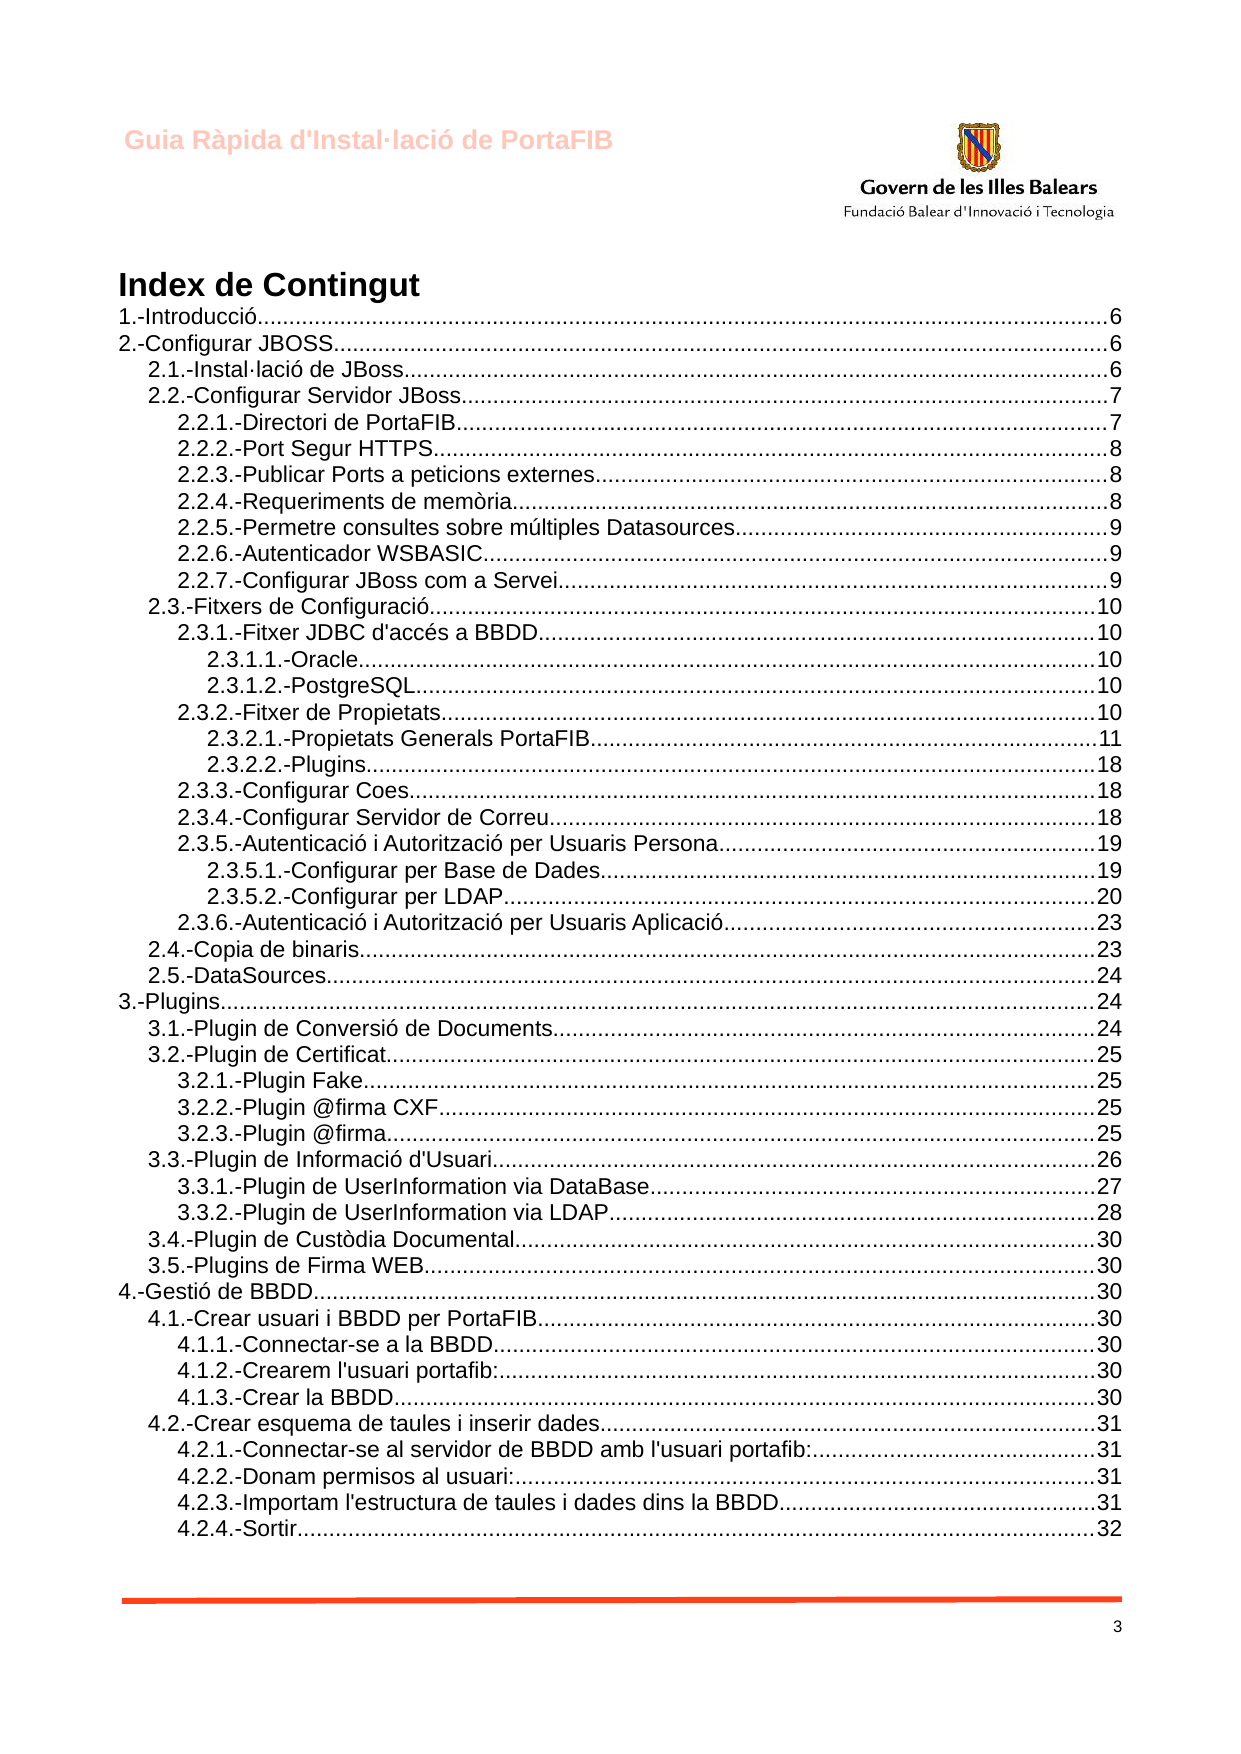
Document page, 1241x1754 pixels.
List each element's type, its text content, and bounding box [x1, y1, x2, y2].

text 4.1.-Crear usuari i BBDD per PortaFIB 30 [148, 1304, 1122, 1331]
text 4.2.3.-Importam l'estructura de taules i dades dins la BBDD 31 [177, 1489, 1122, 1515]
text 3.2.3.-Plugin @firma 25 [177, 1120, 1122, 1146]
text 2.3.4.-Configurar Servidor de Correu 18 [177, 804, 1122, 830]
text 2.2.2.-Port Segur HTTPS 8 [177, 435, 1122, 461]
text 2.2.5.-Permetre consultes sobre múltiples Datasources 9 [177, 514, 1122, 540]
text 2.2.7.-Configurar JBoss com a Servei 9 [177, 567, 1122, 593]
text 2.1.-Instal·lació de JBoss 6 [148, 356, 1122, 382]
text 2.3.6.-Autenticació i Autorització per Usuaris Aplicació 23 [177, 909, 1122, 936]
text 3.2.2.-Plugin @firma CXF 25 [177, 1094, 1122, 1120]
text 2.3.5.2.-Configurar per LDAP 20 [207, 883, 1122, 909]
text 4.1.2.-Crearem l'usuari portafib: 30 [177, 1357, 1122, 1384]
text 4.1.1.-Connectar-se a la BBDD 30 [177, 1331, 1122, 1357]
text 2.3.2.1.-Propietats Generals PortaFIB 11 [207, 725, 1122, 751]
text 3.-Plugins 24 [118, 988, 1122, 1015]
text 2.3.1.2.-PostgreSQL 10 [207, 672, 1122, 698]
text 3.3.2.-Plugin de UserInformation via LDAP 28 [177, 1199, 1122, 1226]
text 3.5.-Plugins de Firma WEB 30 [148, 1252, 1122, 1278]
text 2.2.3.-Publicar Ports a peticions externes 8 [177, 461, 1122, 488]
text 3.3.1.-Plugin de UserInformation via DataBase 27 [177, 1173, 1122, 1199]
text 2.2.6.-Autenticador WSBASIC 9 [177, 540, 1122, 567]
text 2.4.-Copia de binaris 23 [148, 936, 1122, 962]
text 2.5.-DataSources 24 [148, 962, 1122, 988]
text 4.-Gestió de BBDD 30 [118, 1278, 1122, 1304]
text 2.3.3.-Configurar Coes 18 [177, 777, 1122, 804]
text 2.2.1.-Directori de PortaFIB 7 [177, 408, 1122, 435]
text 2.3.1.-Fitxer JDBC d'accés a BBDD 10 [177, 619, 1122, 646]
text 3.4.-Plugin de Custòdia Documental 30 [148, 1226, 1122, 1252]
picture [840, 123, 1117, 220]
text 2.-Configurar JBOSS 6 [118, 329, 1122, 356]
text 2.3.5.-Autenticació i Autorització per Usuaris Persona 19 [177, 830, 1122, 857]
text 3.1.-Plugin de Conversió de Documents 24 [148, 1015, 1122, 1041]
text 1.-Introducció 6 [118, 303, 1122, 329]
text 2.3.5.1.-Configurar per Base de Dades 19 [207, 857, 1122, 883]
subtitle Index de Contingut [118, 265, 1122, 303]
text 3.2.1.-Plugin Fake 25 [177, 1067, 1122, 1094]
text 4.1.3.-Crear la BBDD 30 [177, 1384, 1122, 1410]
text 2.3.-Fitxers de Configuració 10 [148, 593, 1122, 619]
text 3.3.-Plugin de Informació d'Usuari 26 [148, 1146, 1122, 1173]
text 2.3.1.1.-Oracle 10 [207, 646, 1122, 672]
text 2.2.4.-Requeriments de memòria 8 [177, 488, 1122, 514]
text 3.2.-Plugin de Certificat 25 [148, 1041, 1122, 1067]
text 2.3.2.2.-Plugins 18 [207, 751, 1122, 777]
text 4.2.-Crear esquema de taules i inserir dades 31 [148, 1410, 1122, 1436]
text 2.3.2.-Fitxer de Propietats 10 [177, 698, 1122, 725]
text 4.2.1.-Connectar-se al servidor de BBDD amb l'usuari portafib: 31 [177, 1436, 1122, 1463]
text 4.2.2.-Donam permisos al usuari: 31 [177, 1463, 1122, 1489]
text 2.2.-Configurar Servidor JBoss 7 [148, 382, 1122, 408]
text 4.2.4.-Sortir 32 [177, 1515, 1122, 1542]
